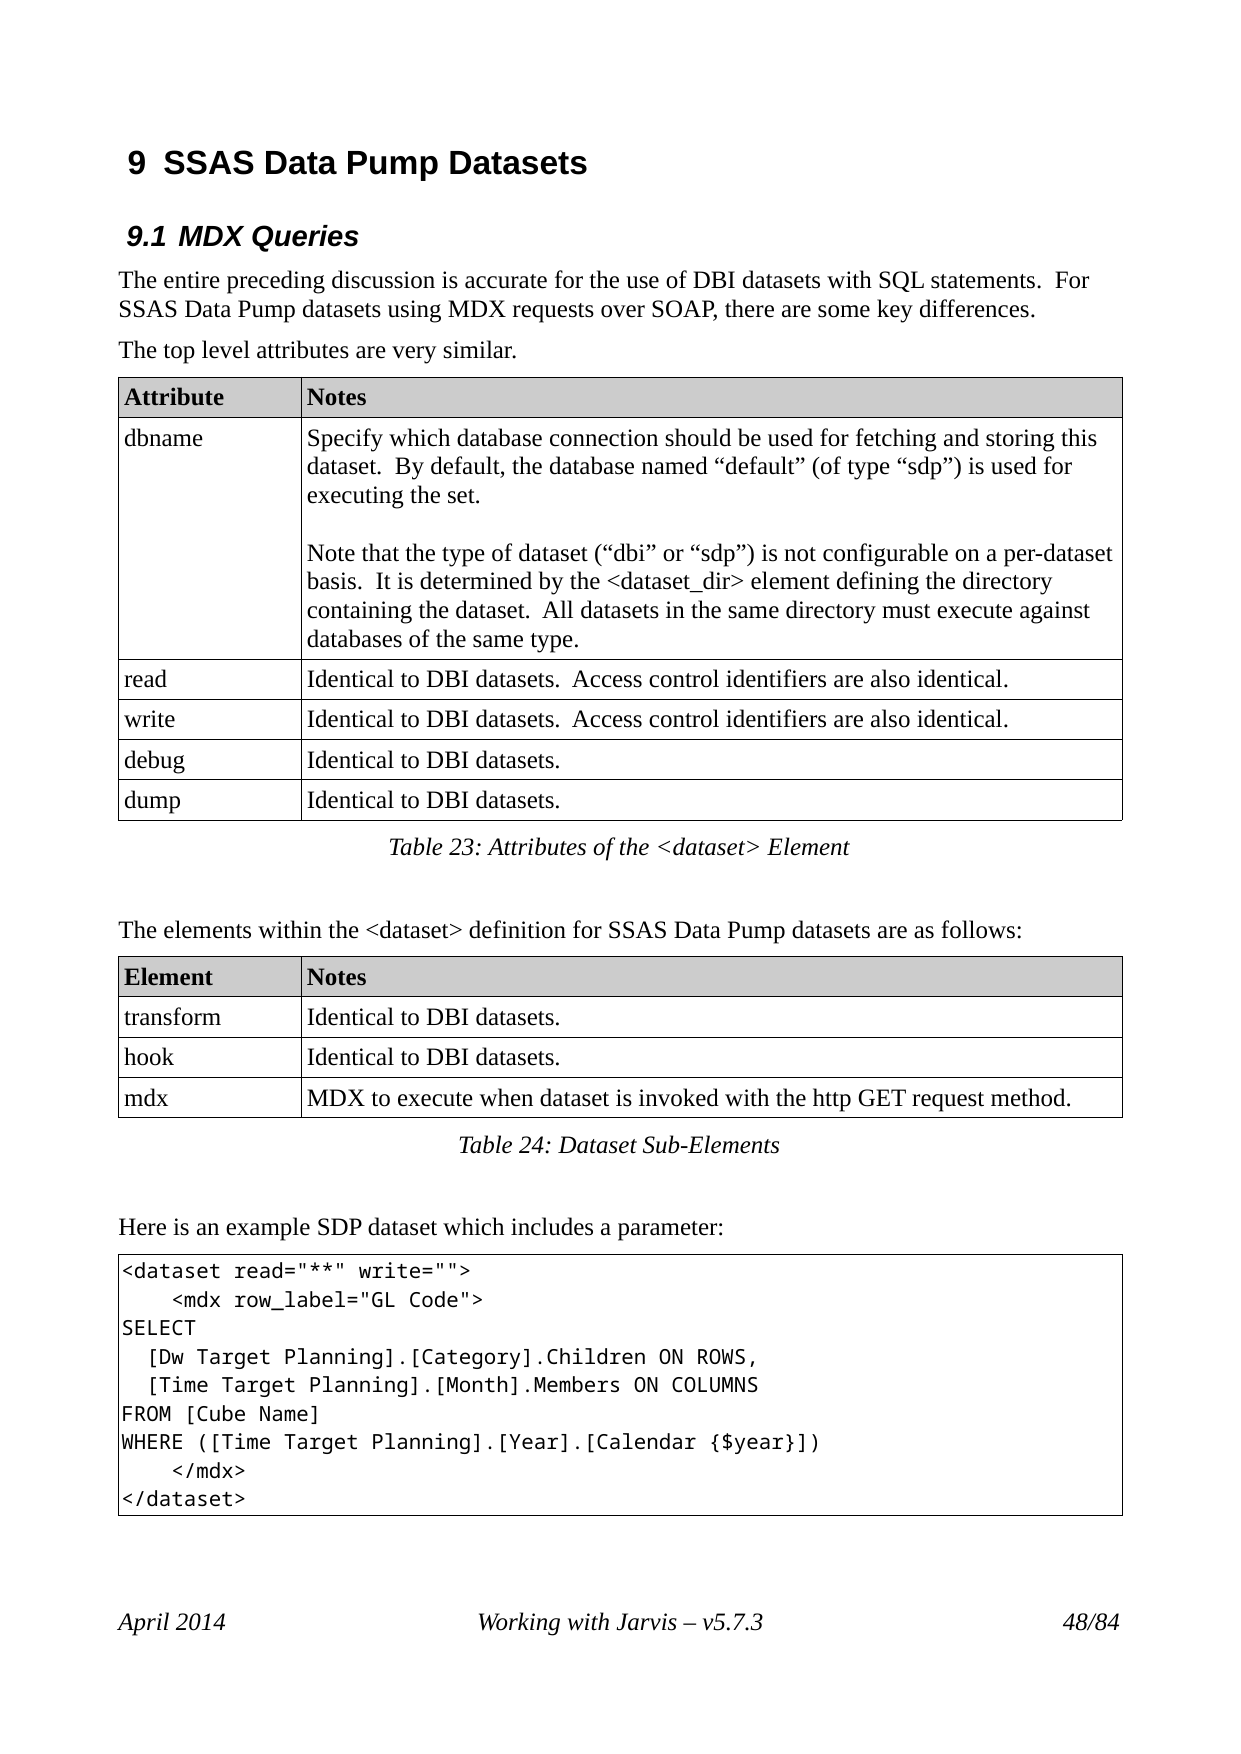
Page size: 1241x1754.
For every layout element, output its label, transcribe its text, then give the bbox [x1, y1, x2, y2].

text <mdx row_label="GL Code"> [119, 1282, 1122, 1311]
text WHERE ([Time Target Planning].[Year].[Calendar {$year}]) [119, 1424, 1122, 1453]
table_cell Identical to DBI datasets. [302, 997, 1122, 1037]
table_cell write [119, 700, 301, 739]
text [Dw Target Planning].[Category].Children ON ROWS, [119, 1339, 1122, 1367]
text </mdx> [119, 1453, 1122, 1481]
text Table 23: Attributes of the <dataset> Element [118, 832, 1122, 861]
text Table 24: Dataset Sub-Elements [118, 1130, 1122, 1159]
text <dataset read="**" write=""> [119, 1255, 1122, 1282]
text </dataset> [119, 1481, 1122, 1515]
subtitle SSAS Data Pump Datasets [118, 143, 1122, 182]
text Here is an example SDP dataset which includes a parameter: [118, 1212, 1122, 1241]
text [Time Target Planning].[Month].Members ON COLUMNS [119, 1367, 1122, 1396]
text The elements within the <dataset> definition for SSAS Data Pump datasets are as follows: [118, 915, 1122, 943]
text The entire preceding discussion is accurate for the use of DBI datasets with SQL statements. For SSAS Data Pump datasets using MDX requests over SOAP, there are some key differences. [118, 265, 1122, 323]
table_cell Identical to DBI datasets. Access control identifiers are also identical. [302, 700, 1122, 739]
table_cell debug [119, 740, 301, 779]
table_cell Identical to DBI datasets. [302, 780, 1122, 820]
table_cell transform [119, 997, 301, 1037]
text SELECT [119, 1311, 1122, 1339]
table_cell dump [119, 780, 301, 820]
text FROM [Cube Name] [119, 1396, 1122, 1424]
text The top level attributes are very similar. [118, 335, 1122, 364]
table_header Notes [302, 957, 1122, 996]
table_cell Identical to DBI datasets. Access control identifiers are also identical. [302, 660, 1122, 699]
table_cell read [119, 660, 301, 699]
table_cell hook [119, 1038, 301, 1077]
table_cell Specify which database connection should be used for fetching and storing this dataset. By default, the database named “default” (of type “sdp”) is used for executing the set. Note that the type of dataset (“dbi” or “sdp”) is not configurable on a per-dataset basis. It is determined by the <dataset_dir> element defining the directory containing the dataset. All datasets in the same directory must execute against databases of the same type. [302, 418, 1122, 658]
table_cell MDX to execute when dataset is invoked with the http GET request method. [302, 1078, 1122, 1117]
table_header Notes [302, 378, 1122, 417]
table_header Attribute [119, 378, 301, 417]
table_cell mdx [119, 1078, 301, 1117]
table_cell Identical to DBI datasets. [302, 1038, 1122, 1077]
table_cell dbname [119, 418, 301, 658]
subtitle MDX Queries [118, 219, 1122, 253]
table_header Element [119, 957, 301, 996]
table_cell Identical to DBI datasets. [302, 740, 1122, 779]
